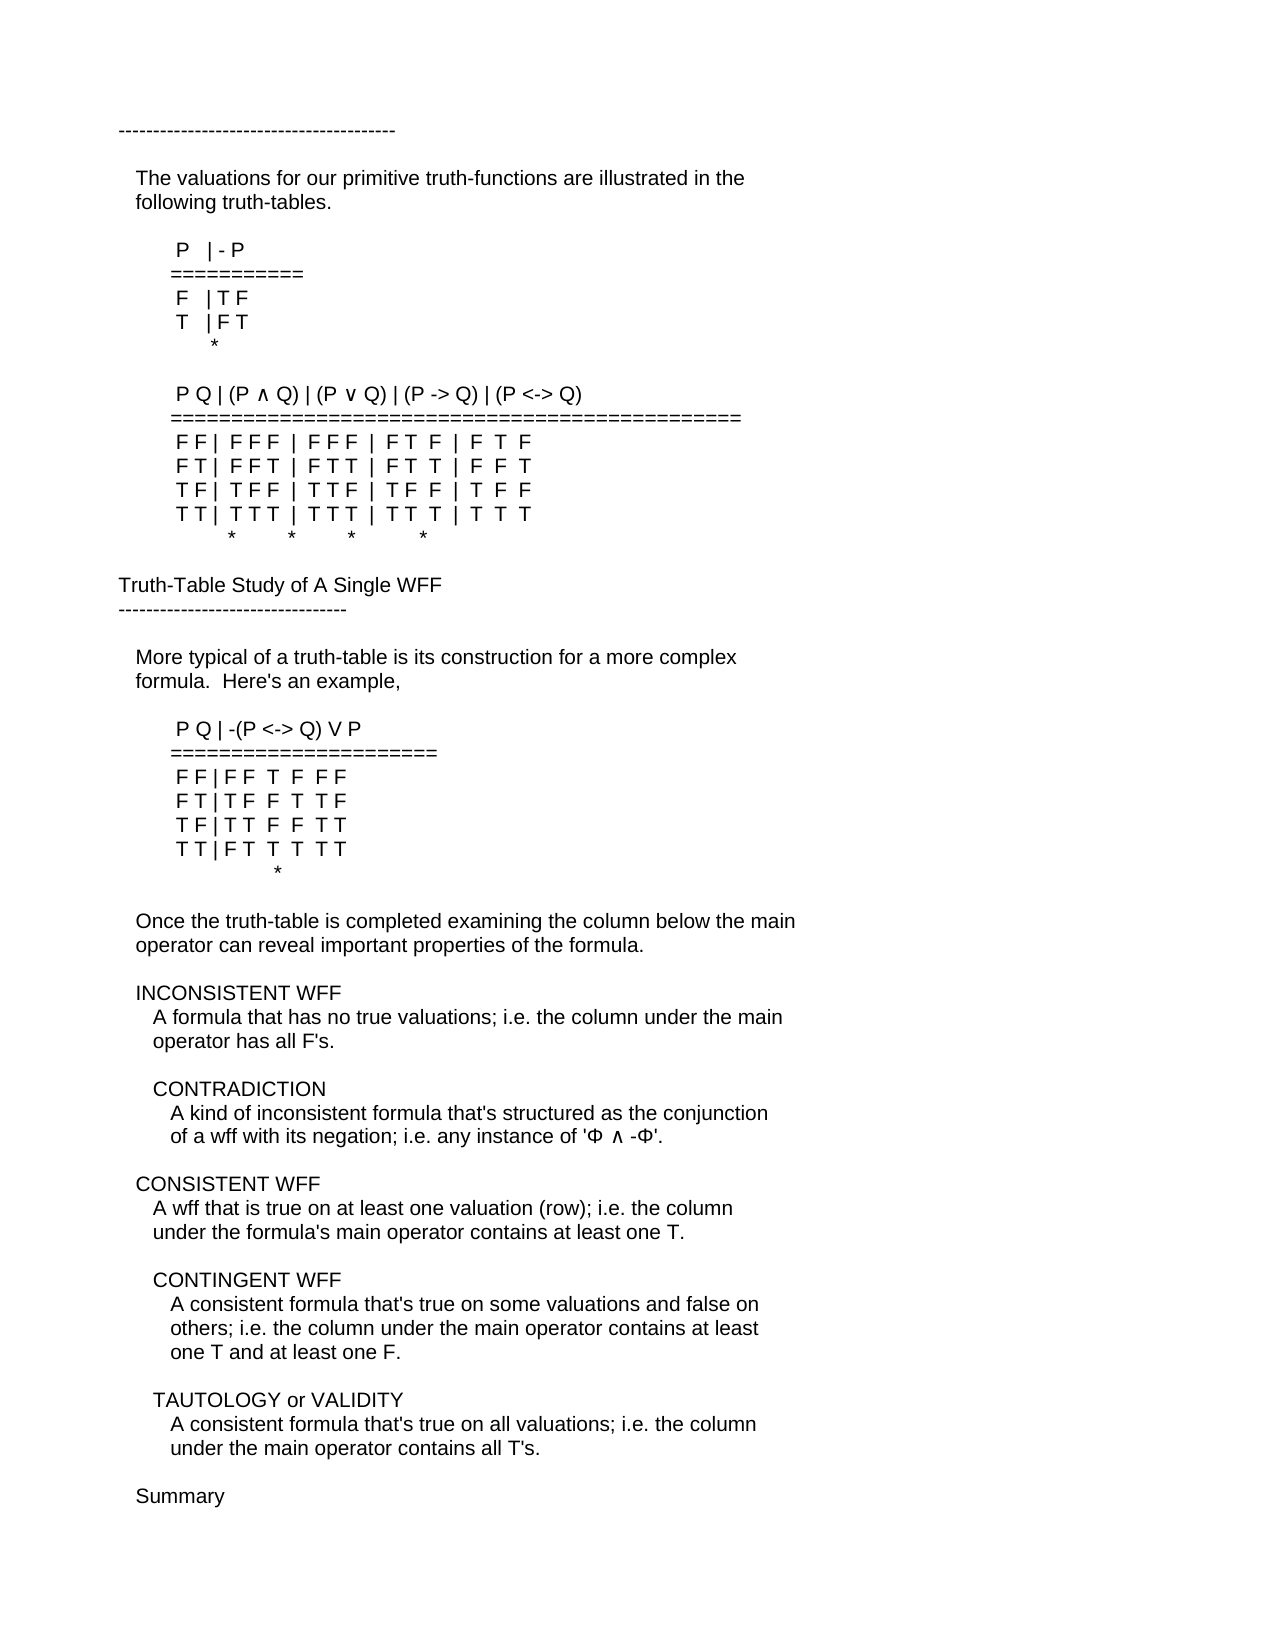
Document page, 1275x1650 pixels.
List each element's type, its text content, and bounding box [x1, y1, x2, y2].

text P Q | (P ∧ Q) | (P ∨ Q) | (P -> Q) | (P <-> Q) [118, 382, 1157, 406]
text operator can reveal important properties of the formula. [118, 933, 1157, 957]
text CONSISTENT WFF [118, 1172, 1157, 1196]
text Truth-Table Study of A Single WFF [118, 573, 1157, 597]
text T F | T T F F T T [118, 813, 1157, 837]
text F | T F [118, 286, 1157, 310]
text More typical of a truth-table is its construction for a more complex [118, 645, 1157, 669]
text A consistent formula that's true on some valuations and false on [118, 1292, 1157, 1316]
text one T and at least one F. [118, 1340, 1157, 1364]
text A kind of inconsistent formula that's structured as the conjunction [118, 1100, 1157, 1124]
text P | - P [118, 238, 1157, 262]
text * [118, 861, 1157, 885]
text T T | F T T T T T [118, 837, 1157, 861]
text * * * * [118, 525, 1157, 549]
text T T | T T T | T T T | T T T | T T T [118, 501, 1157, 525]
text A consistent formula that's true on all valuations; i.e. the column [118, 1412, 1157, 1436]
text others; i.e. the column under the main operator contains at least [118, 1316, 1157, 1340]
text F F | F F T F F F [118, 765, 1157, 789]
text following truth-tables. [118, 190, 1157, 214]
text P Q | -(P <-> Q) V P [118, 717, 1157, 741]
text Summary [118, 1484, 1157, 1508]
text * [118, 334, 1157, 358]
text The valuations for our primitive truth-functions are illustrated in the [118, 166, 1157, 190]
text F F | F F F | F F F | F T F | F T F [118, 429, 1157, 453]
text F T | F F T | F T T | F T T | F F T [118, 453, 1157, 477]
text =========== [118, 262, 1157, 286]
text under the formula's main operator contains at least one T. [118, 1220, 1157, 1244]
text T F | T F F | T T F | T F F | T F F [118, 477, 1157, 501]
text Once the truth-table is completed examining the column below the main [118, 909, 1157, 933]
text INCONSISTENT WFF [118, 981, 1157, 1004]
text T | F T [118, 310, 1157, 334]
text F T | T F F T T F [118, 789, 1157, 813]
text of a wff with its negation; i.e. any instance of 'Φ ∧ -Φ'. [118, 1124, 1157, 1148]
text =============================================== [118, 406, 1157, 429]
text A formula that has no true valuations; i.e. the column under the main [118, 1004, 1157, 1028]
text formula. Here's an example, [118, 669, 1157, 693]
text CONTINGENT WFF [118, 1268, 1157, 1292]
text A wff that is true on at least one valuation (row); i.e. the column [118, 1196, 1157, 1220]
text CONTRADICTION [118, 1076, 1157, 1100]
text --------------------------------- [118, 597, 1157, 621]
text under the main operator contains all T's. [118, 1436, 1157, 1460]
text TAUTOLOGY or VALIDITY [118, 1388, 1157, 1412]
text operator has all F's. [118, 1028, 1157, 1052]
text ====================== [118, 741, 1157, 765]
text ---------------------------------------- [118, 118, 1157, 142]
